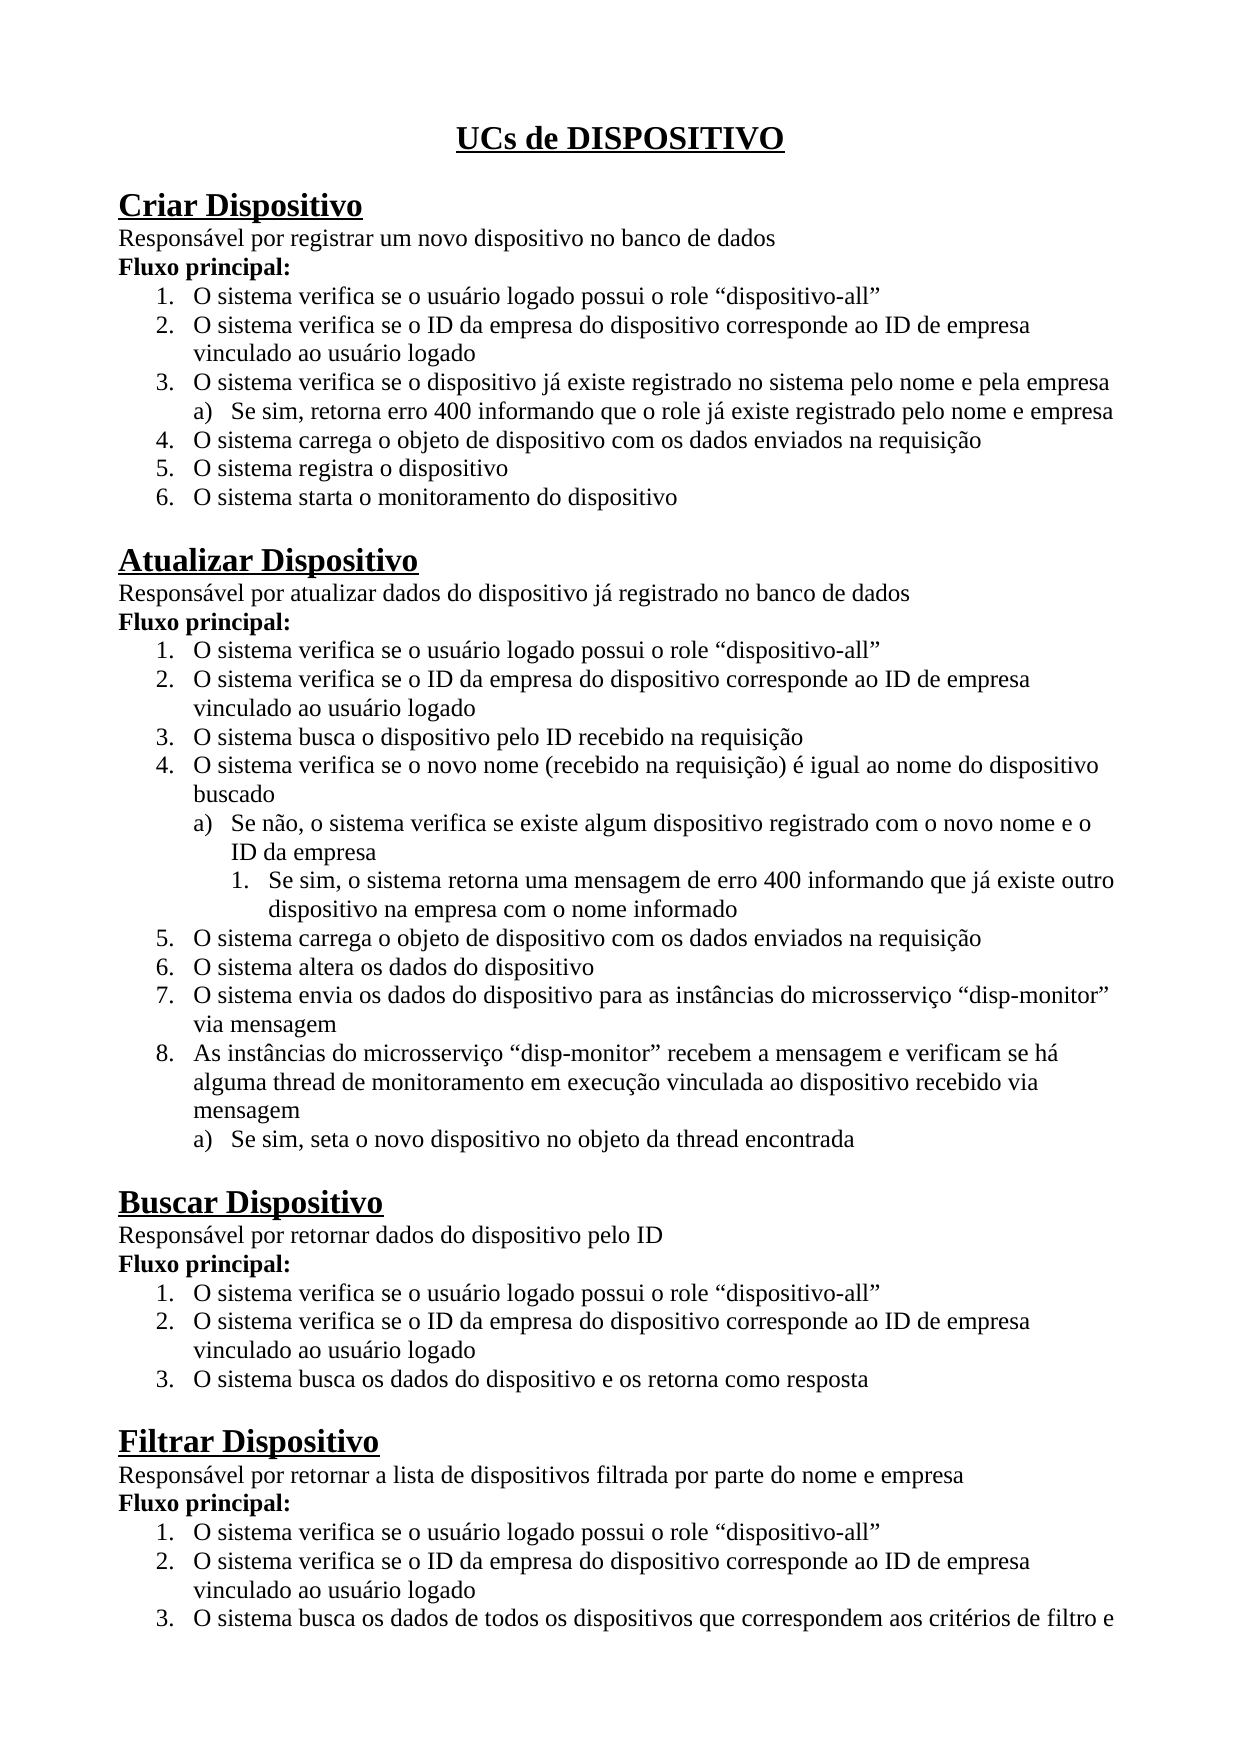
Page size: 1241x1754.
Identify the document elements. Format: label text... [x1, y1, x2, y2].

list O sistema busca os dados de todos os dispositivos que correspondem aos critérios de filtro e [156, 1603, 1122, 1632]
text Criar Dispositivo [118, 185, 1122, 223]
list O sistema verifica se o usuário logado possui o role “dispositivo-all” [156, 1278, 1122, 1306]
text Responsável por retornar dados do dispositivo pelo ID [118, 1220, 1122, 1249]
list O sistema verifica se o ID da empresa do dispositivo corresponde ao ID de empresa vinculado ao usuário logado [156, 664, 1122, 722]
list O sistema registra o dispositivo [156, 453, 1122, 482]
list O sistema carrega o objeto de dispositivo com os dados enviados na requisição [156, 425, 1122, 453]
list Se sim, seta o novo dispositivo no objeto da thread encontrada [193, 1124, 1122, 1153]
text Fluxo principal: [118, 1249, 1122, 1278]
list O sistema envia os dados do dispositivo para as instâncias do microsserviço “disp-monitor” via mensagem [156, 981, 1122, 1038]
list O sistema verifica se o usuário logado possui o role “dispositivo-all” [156, 1517, 1122, 1546]
text Responsável por retornar a lista de dispositivos filtrada por parte do nome e empresa [118, 1460, 1122, 1488]
list O sistema verifica se o ID da empresa do dispositivo corresponde ao ID de empresa vinculado ao usuário logado [156, 310, 1122, 367]
list O sistema verifica se o ID da empresa do dispositivo corresponde ao ID de empresa vinculado ao usuário logado [156, 1306, 1122, 1364]
text Responsável por atualizar dados do dispositivo já registrado no banco de dados [118, 578, 1122, 607]
text Atualizar Dispositivo [118, 540, 1122, 578]
text Fluxo principal: [118, 252, 1122, 281]
list O sistema busca os dados do dispositivo e os retorna como resposta [156, 1364, 1122, 1393]
text Responsável por registrar um novo dispositivo no banco de dados [118, 223, 1122, 252]
list O sistema verifica se o usuário logado possui o role “dispositivo-all” [156, 636, 1122, 664]
text Buscar Dispositivo [118, 1182, 1122, 1220]
list O sistema verifica se o novo nome (recebido na requisição) é igual ao nome do dispositivo buscado [156, 751, 1122, 808]
list O sistema starta o monitoramento do dispositivo [156, 482, 1122, 511]
text UCs de DISPOSITIVO [118, 118, 1122, 156]
list Se sim, o sistema retorna uma mensagem de erro 400 informando que já existe outro dispositivo na empresa com o nome informado [231, 866, 1122, 923]
text Fluxo principal: [118, 1488, 1122, 1517]
list O sistema altera os dados do dispositivo [156, 952, 1122, 981]
text Filtrar Dispositivo [118, 1421, 1122, 1460]
list O sistema verifica se o dispositivo já existe registrado no sistema pelo nome e pela empresa [156, 367, 1122, 396]
list O sistema busca o dispositivo pelo ID recebido na requisição [156, 722, 1122, 751]
list As instâncias do microsserviço “disp-monitor” recebem a mensagem e verificam se há alguma thread de monitoramento em execução vinculada ao dispositivo recebido via mensagem [156, 1038, 1122, 1124]
list O sistema verifica se o ID da empresa do dispositivo corresponde ao ID de empresa vinculado ao usuário logado [156, 1546, 1122, 1603]
list Se sim, retorna erro 400 informando que o role já existe registrado pelo nome e empresa [193, 396, 1122, 425]
list Se não, o sistema verifica se existe algum dispositivo registrado com o novo nome e o ID da empresa [193, 808, 1122, 866]
list O sistema carrega o objeto de dispositivo com os dados enviados na requisição [156, 923, 1122, 952]
text Fluxo principal: [118, 607, 1122, 636]
list O sistema verifica se o usuário logado possui o role “dispositivo-all” [156, 281, 1122, 310]
